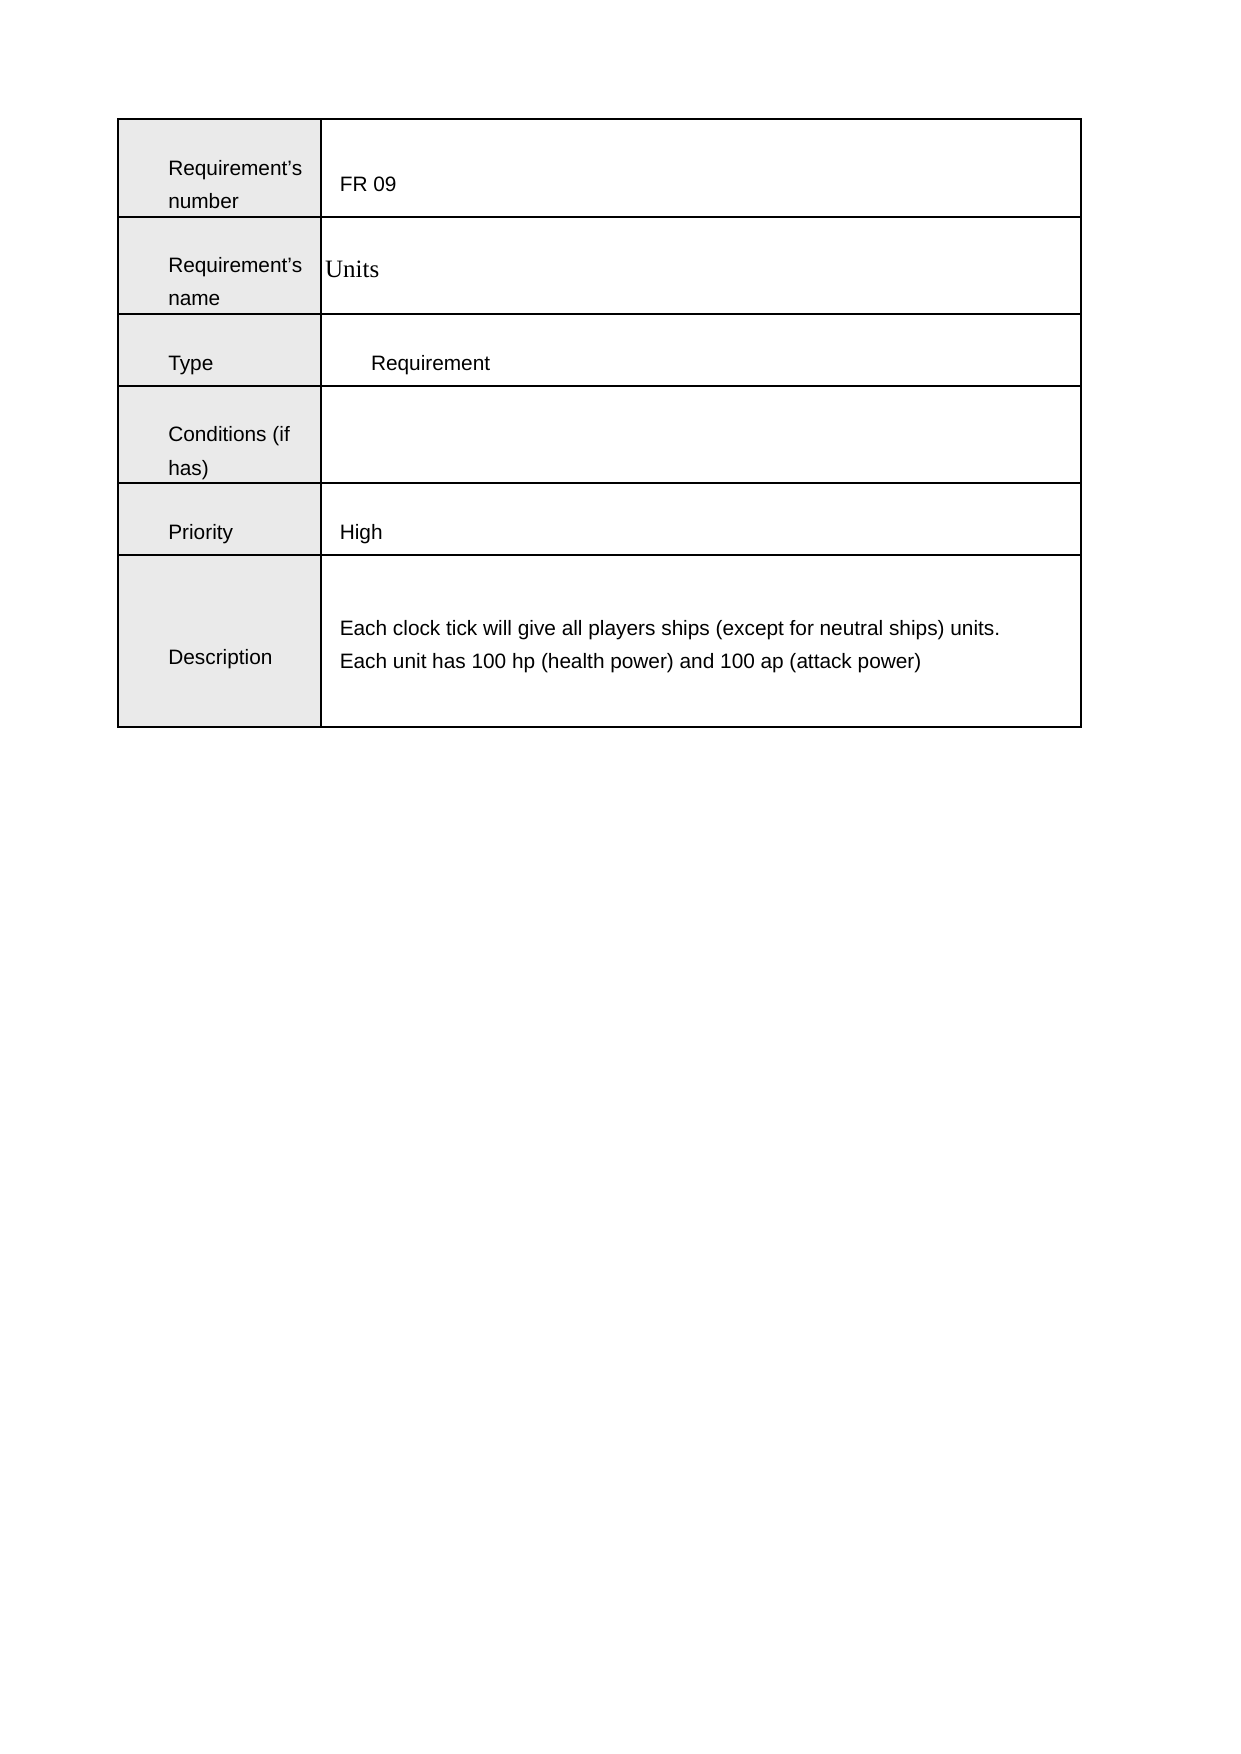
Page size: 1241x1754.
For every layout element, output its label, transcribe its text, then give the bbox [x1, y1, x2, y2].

table_cell Type [119, 315, 320, 385]
table_header Requirement’s number [119, 120, 320, 216]
table_cell Requirement’s name [119, 218, 320, 313]
table_cell [617, 484, 851, 554]
table_cell Requirement [322, 315, 617, 385]
table_cell Units [322, 218, 1080, 313]
table_cell Priority [119, 484, 320, 554]
table_cell High [322, 484, 617, 554]
table_cell [617, 315, 1080, 385]
table_header FR 09 [322, 120, 1080, 216]
table_cell Conditions (if has) [119, 387, 320, 482]
table_cell Description [119, 556, 320, 726]
table_cell Each clock tick will give all players ships (except for neutral ships) units. Each unit has 100 hp (health power) and 100 ap (attack power) [322, 556, 1080, 726]
table_cell [851, 484, 1080, 554]
table_cell [322, 387, 1080, 482]
